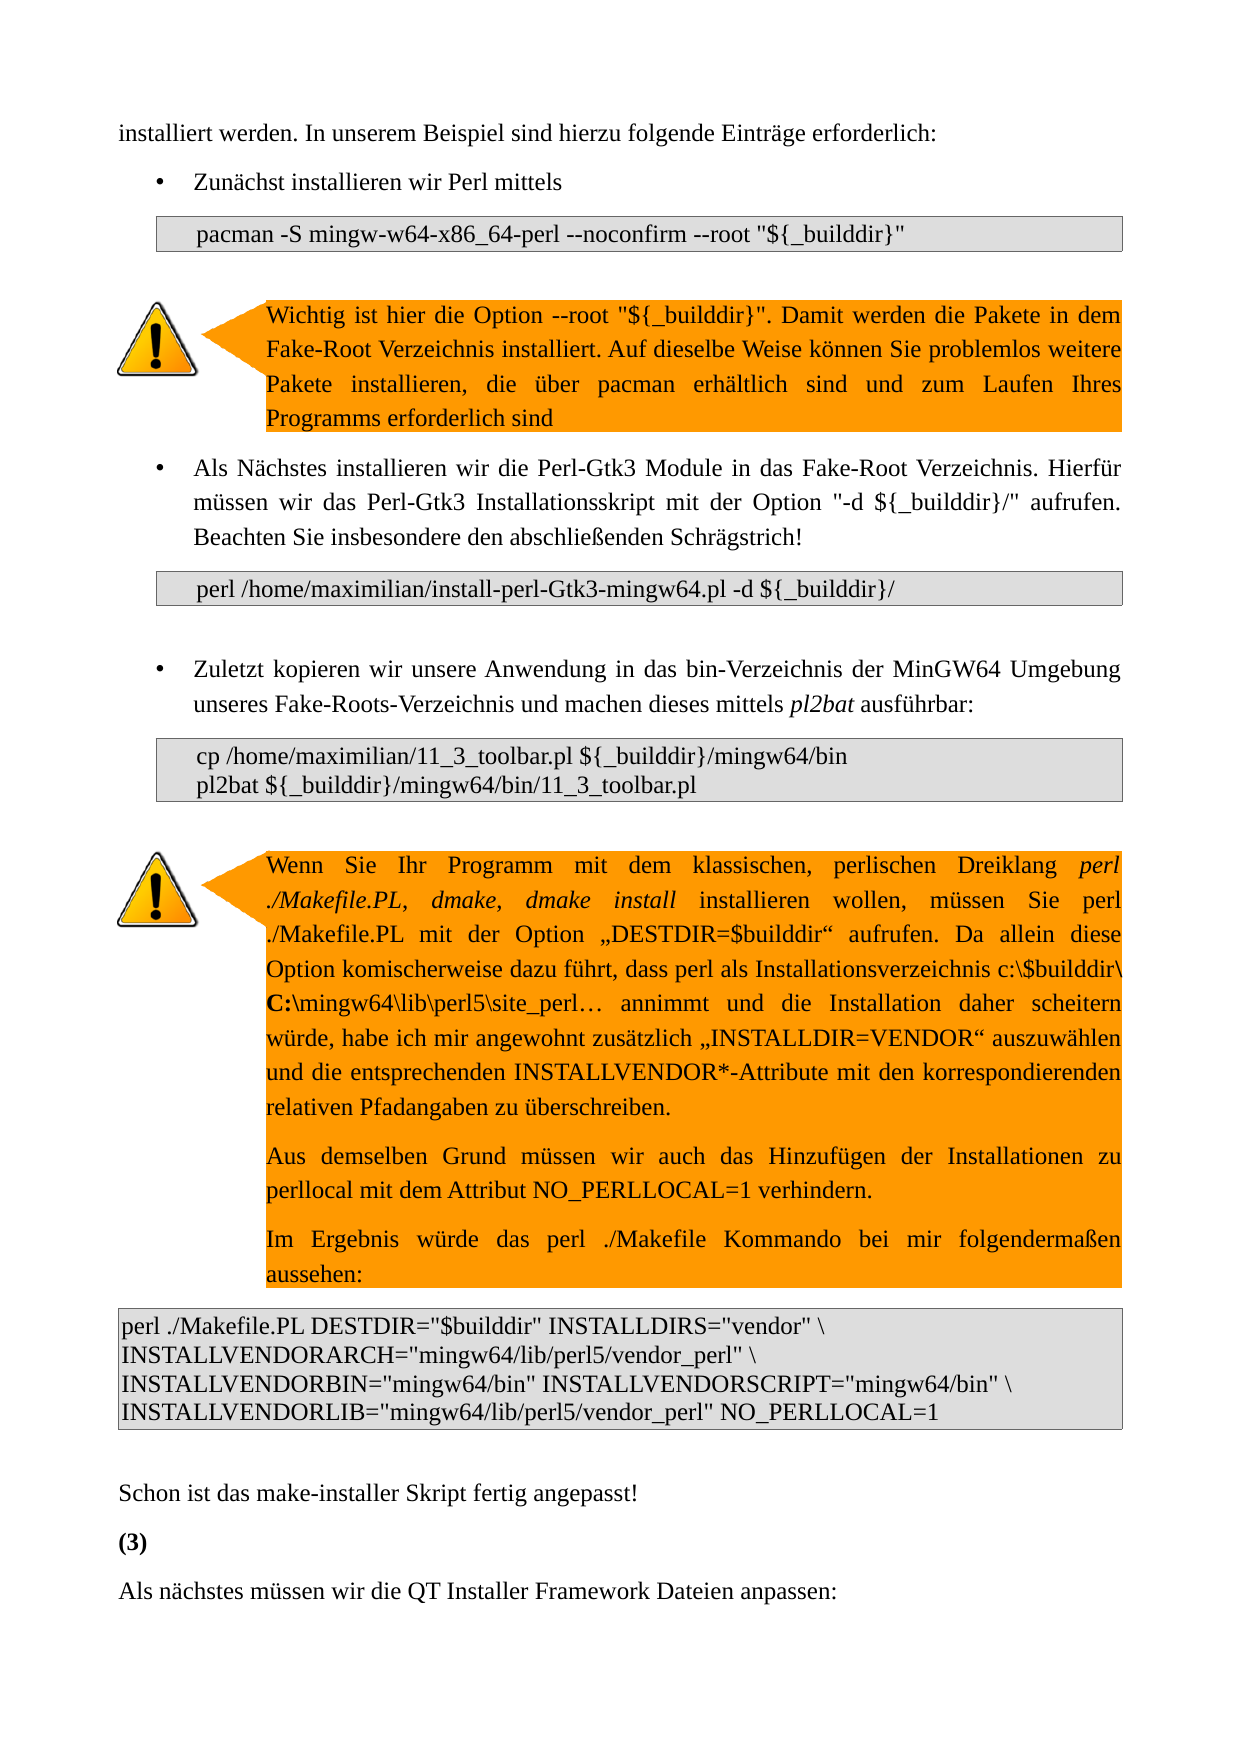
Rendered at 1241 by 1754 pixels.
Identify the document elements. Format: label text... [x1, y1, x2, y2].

text Wenn Sie Ihr Programm mit dem klassischen, perlischen Dreiklang perl ./Makefile.PL, dmake, dmake install installieren wollen, müssen Sie perl ./Makefile.PL mit der Option „DESTDIR=$builddir“ aufrufen. Da allein diese Option komischerweise dazu führt, dass perl als Installationsverzeichnis c:\$builddir\C:\mingw64\lib\perl5\site_perl… annimmt und die Installation daher scheitern würde, habe ich mir angewohnt zusätzlich „INSTALLDIR=VENDOR“ auszuwählen und die entsprechenden INSTALLVENDOR*-Attribute mit den korrespondierenden relativen Pfadangaben zu überschreiben. [266, 851, 1122, 1121]
text Wichtig ist hier die Option --root "${_builddir}". Damit werden die Pakete in dem Fake-Root Verzeichnis installiert. Auf dieselbe Weise können Sie problemlos weitere Pakete installieren, die über pacman erhältlich sind und zum Laufen Ihres Programms erforderlich sind [266, 300, 1122, 432]
text perl ./Makefile.PL DESTDIR="$builddir" INSTALLDIRS="vendor" \ INSTALLVENDORARCH="mingw64/lib/perl5/vendor_perl" \ INSTALLVENDORBIN="mingw64/bin" INSTALLVENDORSCRIPT="mingw64/bin" \ INSTALLVENDORLIB="mingw64/lib/perl5/vendor_perl" NO_PERLLOCAL=1 [119, 1309, 1122, 1429]
list pl2bat ${_builddir}/mingw64/bin/11_3_toolbar.pl [157, 767, 1122, 801]
text installiert werden. In unserem Beispiel sind hierzu folgende Einträge erforderlich: [118, 118, 1122, 147]
list Zuletzt kopieren wir unsere Anwendung in das bin-Verzeichnis der MinGW64 Umgebung unseres Fake-Roots-Verzeichnis und machen dieses mittels pl2bat ausführbar: [156, 654, 1122, 718]
picture [117, 300, 270, 377]
text Aus demselben Grund müssen wir auch das Hinzufügen der Installationen zu perllocal mit dem Attribut NO_PERLLOCAL=1 verhindern. [266, 1141, 1122, 1204]
text Im Ergebnis würde das perl ./Makefile Kommando bei mir folgendermaßen aussehen: [266, 1224, 1122, 1288]
text Als nächstes müssen wir die QT Installer Framework Dateien anpassen: [118, 1576, 1122, 1605]
picture [117, 850, 270, 928]
list cp /home/maximilian/11_3_toolbar.pl ${_builddir}/mingw64/bin [157, 739, 1122, 767]
text Schon ist das make-installer Skript fertig angepasst! [118, 1478, 1122, 1507]
text (3) [118, 1527, 1122, 1556]
list perl /home/maximilian/install-perl-Gtk3-mingw64.pl -d ${_builddir}/ [157, 572, 1122, 605]
list pacman -S mingw-w64-x86_64-perl --noconfirm --root "${_builddir}" [157, 217, 1122, 251]
list Zunächst installieren wir Perl mittels [156, 167, 1122, 196]
list Als Nächstes installieren wir die Perl-Gtk3 Module in das Fake-Root Verzeichnis. Hierfür müssen wir das Perl-Gtk3 Installationsskript mit der Option "-d ${_builddir}/" aufrufen. Beachten Sie insbesondere den abschließenden Schrägstrich! [156, 453, 1122, 550]
